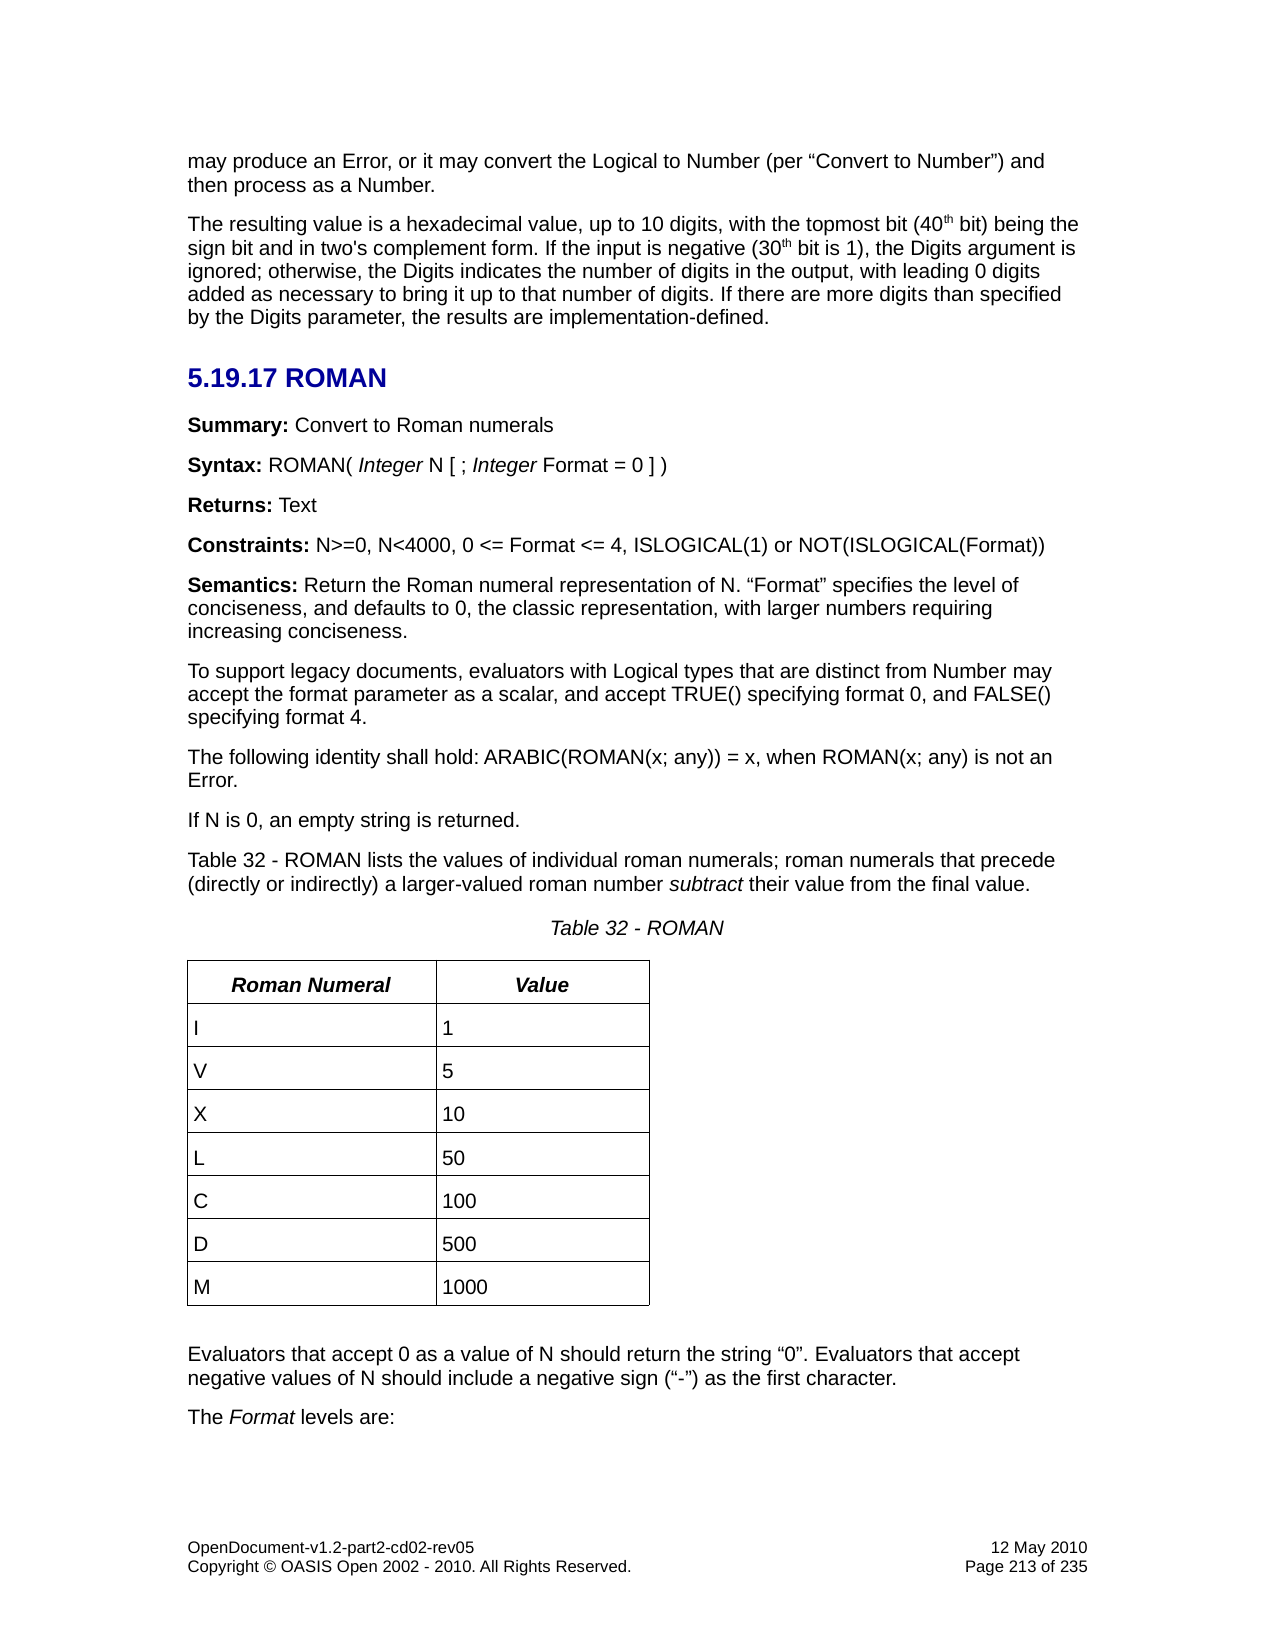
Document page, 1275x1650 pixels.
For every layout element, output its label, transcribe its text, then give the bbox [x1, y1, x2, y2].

text The resulting value is a hexadecimal value, up to 10 digits, with the topmost bit (40th bit) being the sign bit and in two's complement form. If the input is negative (30th bit is 1), the Digits argument is ignored; otherwise, the Digits indicates the number of digits in the output, with leading 0 digits added as necessary to bring it up to that number of digits. If there are more digits than specified by the Digits parameter, the results are implementation-defined. [187, 213, 1088, 329]
subtitle ROMAN [187, 363, 1088, 393]
table_header Value [437, 961, 649, 1003]
table_cell 100 [437, 1176, 649, 1218]
table_cell M [188, 1262, 436, 1304]
text The Format levels are: [187, 1406, 1088, 1429]
text The following identity shall hold: ARABIC(ROMAN(x; any)) = x, when ROMAN(x; any) is not an Error. [187, 746, 1088, 792]
text If N is 0, an empty string is returned. [187, 809, 1088, 832]
text To support legacy documents, evaluators with Logical types that are distinct from Number may accept the format parameter as a scalar, and accept TRUE() specifying format 0, and FALSE() specifying format 4. [187, 659, 1088, 729]
table_cell 50 [437, 1133, 649, 1175]
text Summary: Convert to Roman numerals [187, 414, 1088, 437]
table_cell 500 [437, 1219, 649, 1261]
text Returns: Text [187, 493, 1088, 517]
text Syntax: ROMAN( Integer N [ ; Integer Format = 0 ] ) [187, 453, 1088, 477]
table_cell V [188, 1047, 436, 1089]
text Semantics: Return the Roman numeral representation of N. “Format” specifies the level of conciseness, and defaults to 0, the classic representation, with larger numbers requiring increasing conciseness. [187, 573, 1088, 643]
text Table 32 - ROMAN [187, 916, 1088, 939]
table_cell C [188, 1176, 436, 1218]
table_cell 10 [437, 1090, 649, 1132]
table_cell 1 [437, 1004, 649, 1046]
text Evaluators that accept 0 as a value of N should return the string “0”. Evaluators that accept negative values of N should include a negative sign (“-”) as the first character. [187, 1343, 1088, 1389]
table_cell X [188, 1090, 436, 1132]
table_cell D [188, 1219, 436, 1261]
text may produce an Error, or it may convert the Logical to Number (per “Convert to Number”) and then process as a Number. [187, 150, 1088, 196]
table_cell 1000 [437, 1262, 649, 1304]
table_cell I [188, 1004, 436, 1046]
table_cell L [188, 1133, 436, 1175]
table_cell 5 [437, 1047, 649, 1089]
table_header Roman Numeral [188, 961, 436, 1003]
text Table 32 - ROMAN lists the values of individual roman numerals; roman numerals that precede (directly or indirectly) a larger-valued roman number subtract their value from the final value. [187, 849, 1088, 895]
text Constraints: N>=0, N<4000, 0 <= Format <= 4, ISLOGICAL(1) or NOT(ISLOGICAL(Format)) [187, 533, 1088, 557]
